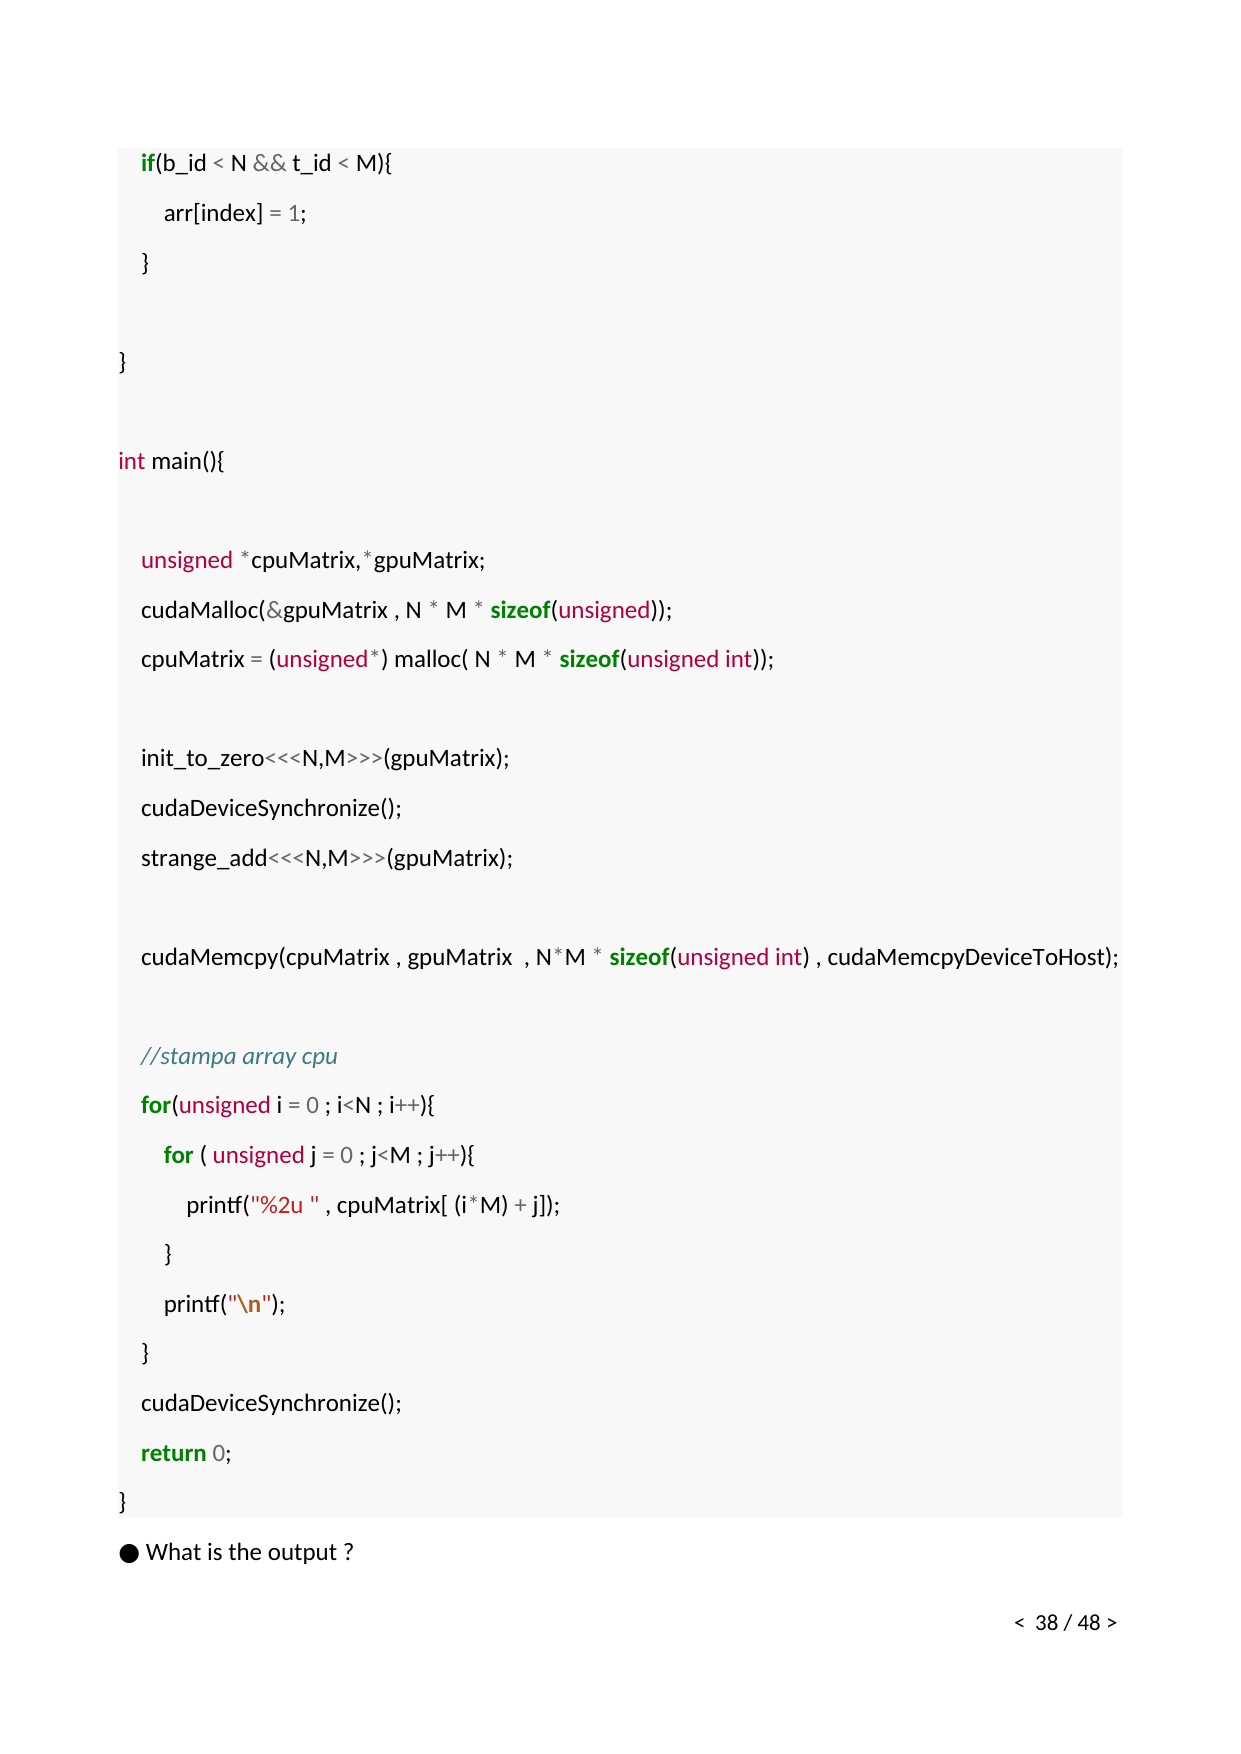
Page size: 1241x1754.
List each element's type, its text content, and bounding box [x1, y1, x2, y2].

text ● What is the output ? [118, 1536, 1122, 1566]
text } [118, 247, 1122, 277]
text } [118, 1238, 1122, 1269]
text strange_add<<<N,M>>>(gpuMatrix); [118, 842, 1122, 872]
text cudaDeviceSynchronize(); [118, 792, 1122, 823]
text cpuMatrix = (unsigned*) malloc( N * M * sizeof(unsigned int)); [118, 643, 1122, 674]
text cudaMalloc(&gpuMatrix , N * M * sizeof(unsigned)); [118, 594, 1122, 624]
text printf("\n"); [118, 1288, 1122, 1318]
text for(unsigned i = 0 ; i<N ; i++){ [118, 1090, 1122, 1120]
text arr[index] = 1; [118, 197, 1122, 228]
text cudaMemcpy(cpuMatrix , gpuMatrix , N*M * sizeof(unsigned int) , cudaMemcpyDeviceToHost); [118, 941, 1122, 971]
text if(b_id < N && t_id < M){ [118, 148, 1122, 178]
text } [118, 1486, 1122, 1517]
text int main(){ [118, 445, 1122, 476]
text for ( unsigned j = 0 ; j<M ; j++){ [118, 1139, 1122, 1170]
text //stampa array cpu [118, 1040, 1122, 1071]
text } [118, 346, 1122, 376]
text } [118, 1338, 1122, 1368]
text init_to_zero<<<N,M>>>(gpuMatrix); [118, 743, 1122, 773]
text cudaDeviceSynchronize(); [118, 1387, 1122, 1418]
text printf("%2u " , cpuMatrix[ (i*M) + j]); [118, 1189, 1122, 1219]
text unsigned *cpuMatrix,*gpuMatrix; [118, 544, 1122, 575]
text return 0; [118, 1437, 1122, 1467]
